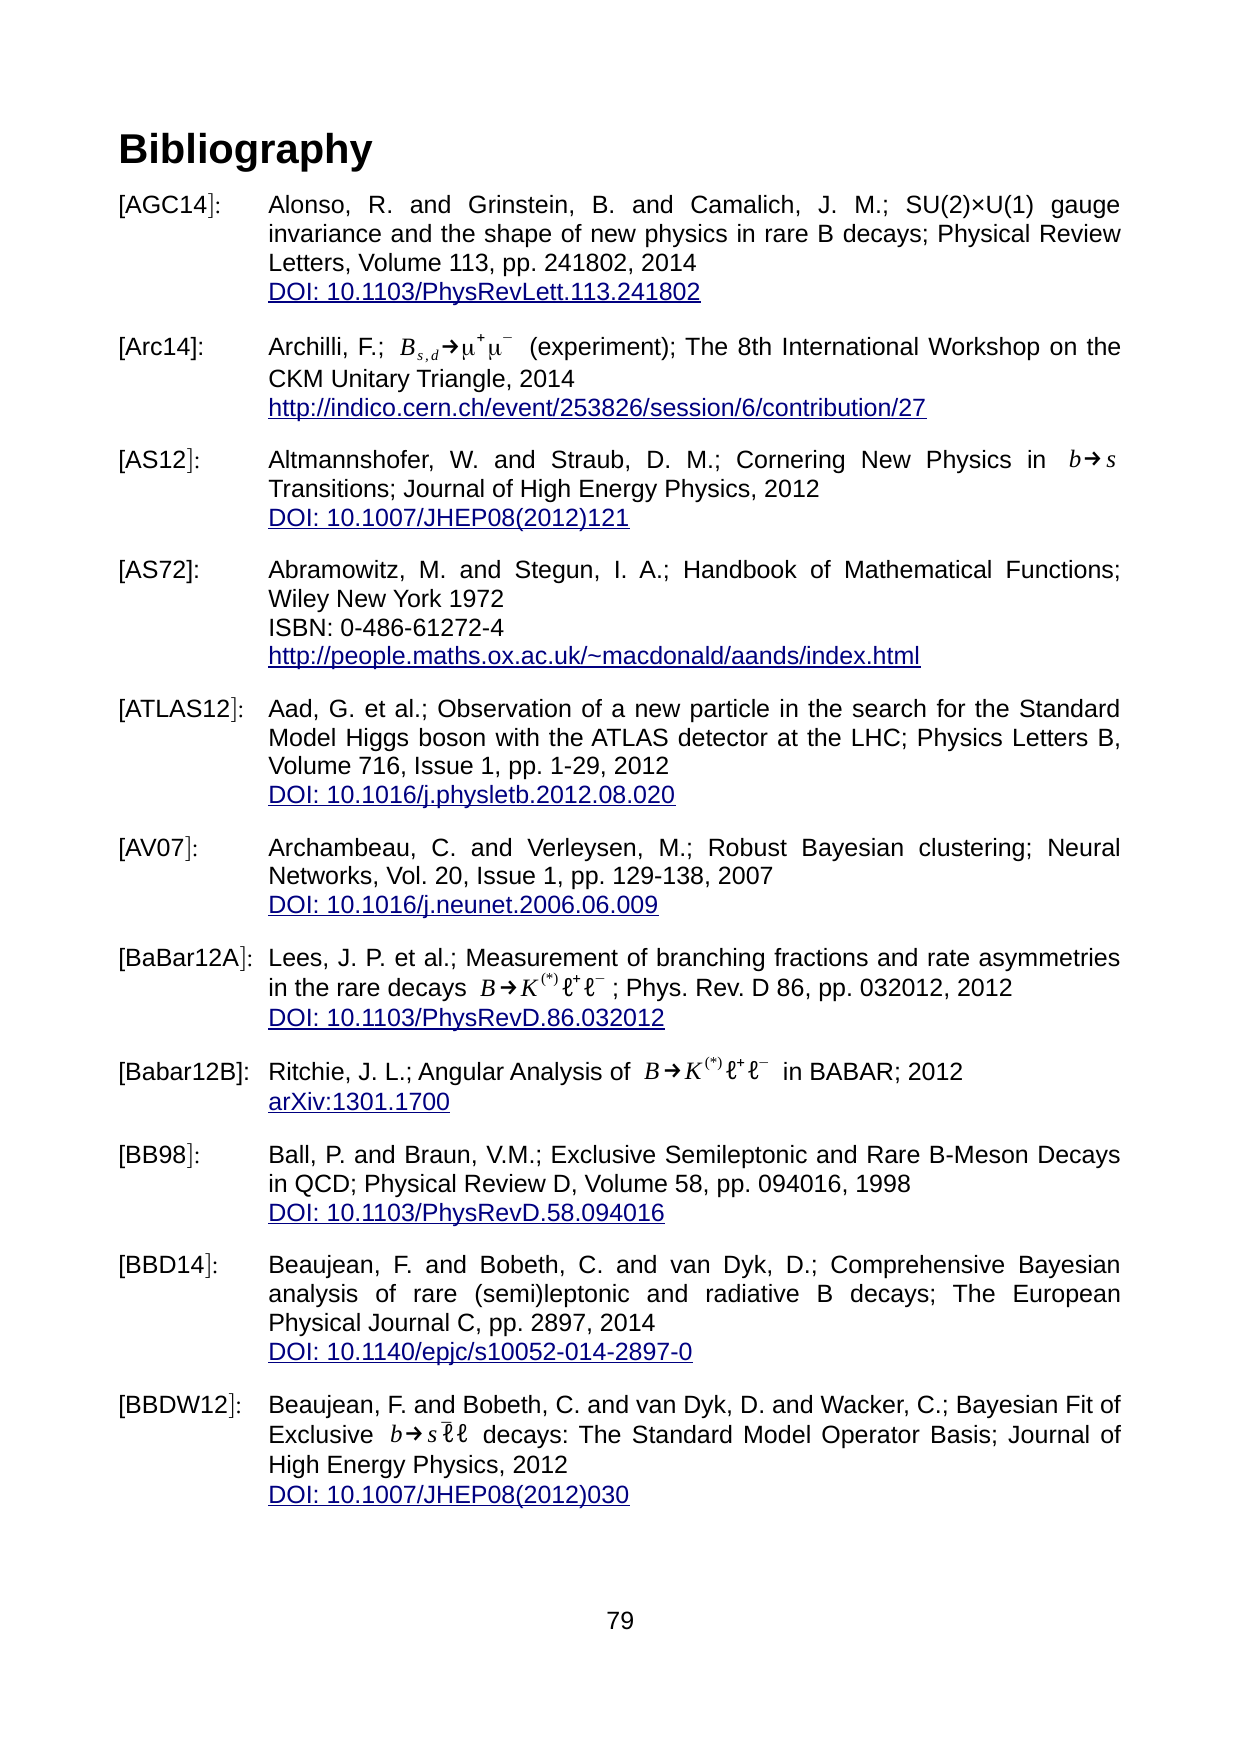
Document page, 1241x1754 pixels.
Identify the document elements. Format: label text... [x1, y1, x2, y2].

text [AS12]: Altmannshofer, W. and Straub, D. M.; Cornering New Physics in Transitions; Journal of High Energy Physics, 2012 DOI: 10.1007/JHEP08(2012)121 [118, 445, 1122, 531]
text [BBD14]: Beaujean, F. and Bobeth, C. and van Dyk, D.; Comprehensive Bayesian analysis of rare (semi)leptonic and radiative B decays; The European Physical Journal C, pp. 2897, 2014 DOI: 10.1140/epjc/s10052-014-2897-0 [118, 1250, 1122, 1365]
text [BaBar12A]: Lees, J. P. et al.; Measurement of branching fractions and rate asymmetries in the rare decays ; Phys. Rev. D 86, pp. 032012, 2012 DOI: 10.1103/PhysRevD.86.032012 [118, 942, 1122, 1033]
text [Arc14]: Archilli, F.; (experiment); The 8th International Workshop on the CKM Unitary Triangle, 2014 http://indico.cern.ch/event/253826/session/6/contribution/27 [118, 329, 1122, 421]
text [ATLAS12]: Aad, G. et al.; Observation of a new particle in the search for the Standard Model Higgs boson with the ATLAS detector at the LHC; Physics Letters B, Volume 716, Issue 1, pp. 1-29, 2012 DOI: 10.1016/j.physletb.2012.08.020 [118, 694, 1122, 809]
text [AGC14]: Alonso, R. and Grinstein, B. and Camalich, J. M.; SU(2)×U(1) gauge invariance and the shape of new physics in rare B decays; Physical Review Letters, Volume 113, pp. 241802, 2014 DOI: 10.1103/PhysRevLett.113.241802 [118, 190, 1122, 305]
text [Babar12B]: Ritchie, J. L.; Angular Analysis of in BABAR; 2012 arXiv:1301.1700 [118, 1056, 1122, 1117]
text Bibliography [118, 124, 1122, 172]
text [BBDW12]: Beaujean, F. and Bobeth, C. and van Dyk, D. and Wacker, C.; Bayesian Fit of Exclusive decays: The Standard Model Operator Basis; Journal of High Energy Physics, 2012 DOI: 10.1007/JHEP08(2012)030 [118, 1389, 1122, 1509]
text [BB98]: Ball, P. and Braun, V.M.; Exclusive Semileptonic and Rare B-Meson Decays in QCD; Physical Review D, Volume 58, pp. 094016, 1998 DOI: 10.1103/PhysRevD.58.094016 [118, 1140, 1122, 1227]
text [AV07]: Archambeau, C. and Verleysen, M.; Robust Bayesian clustering; Neural Networks, Vol. 20, Issue 1, pp. 129-138, 2007 DOI: 10.1016/j.neunet.2006.06.009 [118, 832, 1122, 919]
text [AS72]: Abramowitz, M. and Stegun, I. A.; Handbook of Mathematical Functions; Wiley New York 1972 ISBN: 0-486-61272-4 http://people.maths.ox.ac.uk/~macdonald/aands/index.html [118, 555, 1122, 670]
